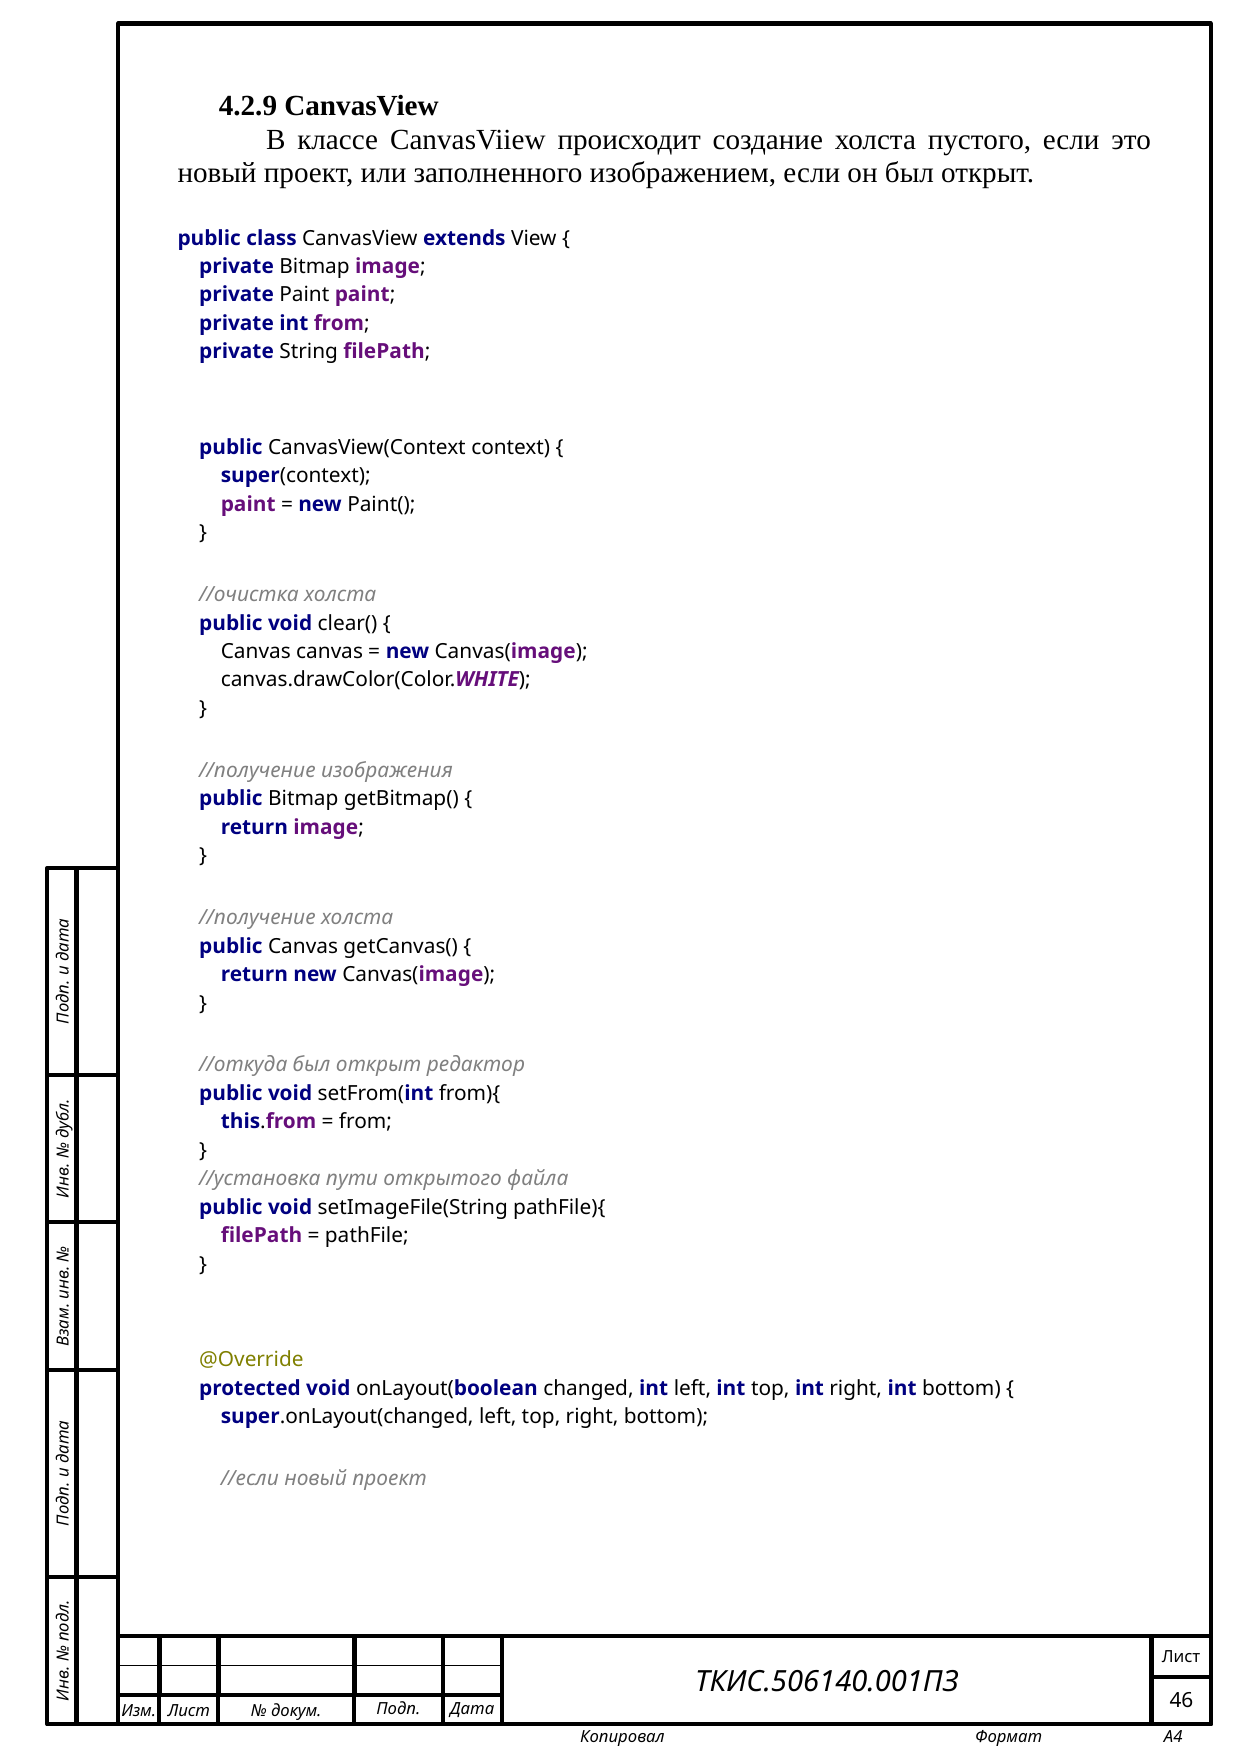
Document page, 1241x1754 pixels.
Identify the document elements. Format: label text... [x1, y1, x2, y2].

subtitle CanvasView [218, 88, 1152, 122]
text В классе CanvasViiew происходит создание холста пустого, если это новый проект, или заполненного изображением, если он был открыт. [177, 122, 1152, 189]
